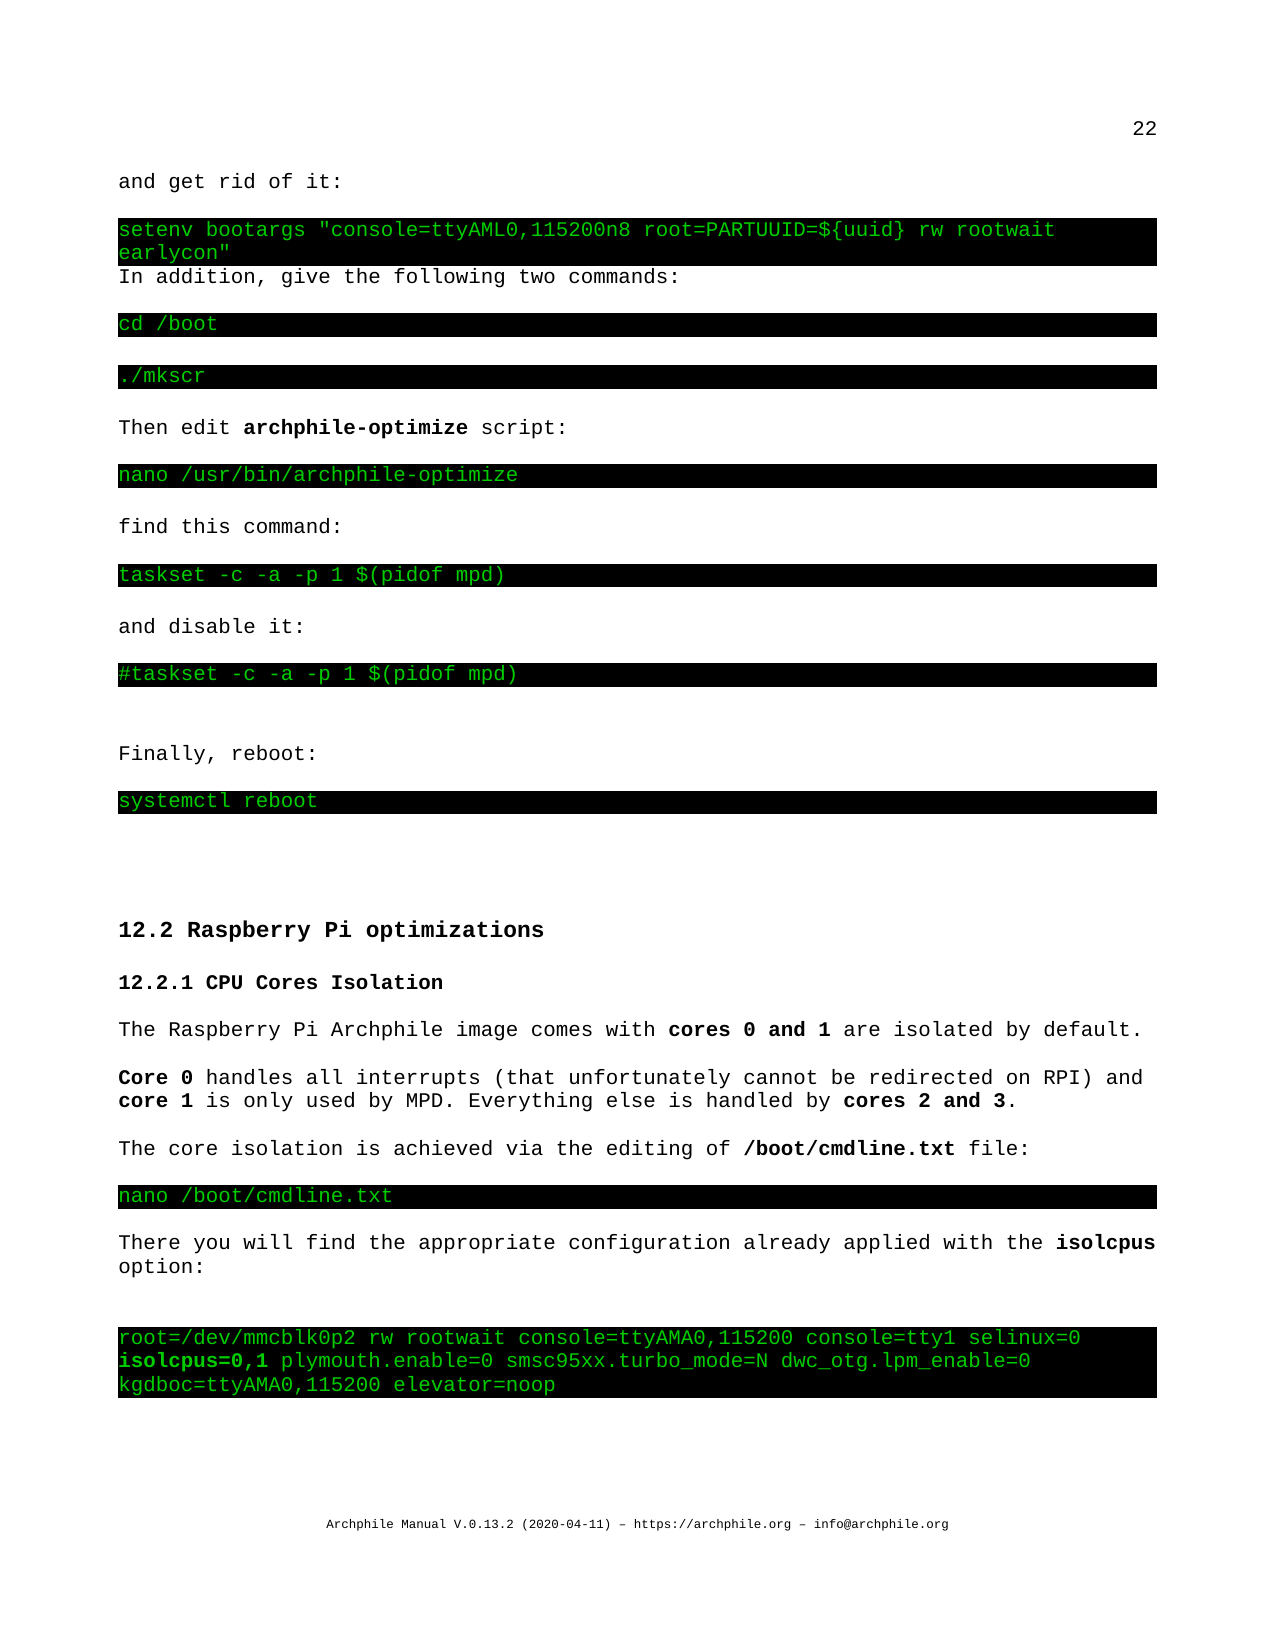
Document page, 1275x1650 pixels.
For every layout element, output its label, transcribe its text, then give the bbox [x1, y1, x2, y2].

text Finally, reboot: [118, 743, 1157, 767]
text nano /usr/bin/archphile-optimize [118, 464, 1157, 488]
text setenv bootargs "console=ttyAML0,115200n8 root=PARTUUID=${uuid} rw rootwait earlycon" [118, 218, 1157, 266]
text #taskset -c -a -p 1 $(pidof mpd) [118, 663, 1157, 687]
text In addition, give the following two commands: [118, 266, 1157, 289]
text cd /boot [118, 313, 1157, 337]
text The core isolation is achieved via the editing of /boot/cmdline.txt file: [118, 1138, 1157, 1161]
text ./mkscr [118, 365, 1157, 389]
text There you will find the appropriate configuration already applied with the isolcpus option: [118, 1232, 1157, 1279]
text Then edit archphile-optimize script: [118, 417, 1157, 441]
text systemctl reboot [118, 791, 1157, 814]
text and get rid of it: [118, 171, 1157, 195]
text The Raspberry Pi Archphile image comes with cores 0 and 1 are isolated by default. [118, 1019, 1157, 1043]
text and disable it: [118, 616, 1157, 639]
text 12.2.1 CPU Cores Isolation [118, 972, 1157, 996]
text taskset -c -a -p 1 $(pidof mpd) [118, 564, 1157, 587]
text root=/dev/mmcblk0p2 rw rootwait console=ttyAMA0,115200 console=tty1 selinux=0 isolcpus=0,1 plymouth.enable=0 smsc95xx.turbo_mode=N dwc_otg.lpm_enable=0 kgdboc=ttyAMA0,115200 elevator=noop [118, 1327, 1157, 1398]
text 12.2 Raspberry Pi optimizations [118, 918, 1157, 944]
text Core 0 handles all interrupts (that unfortunately cannot be redirected on RPI) and core 1 is only used by MPD. Everything else is handled by cores 2 and 3. [118, 1067, 1157, 1114]
text find this command: [118, 516, 1157, 540]
text nano /boot/cmdline.txt [118, 1185, 1157, 1209]
